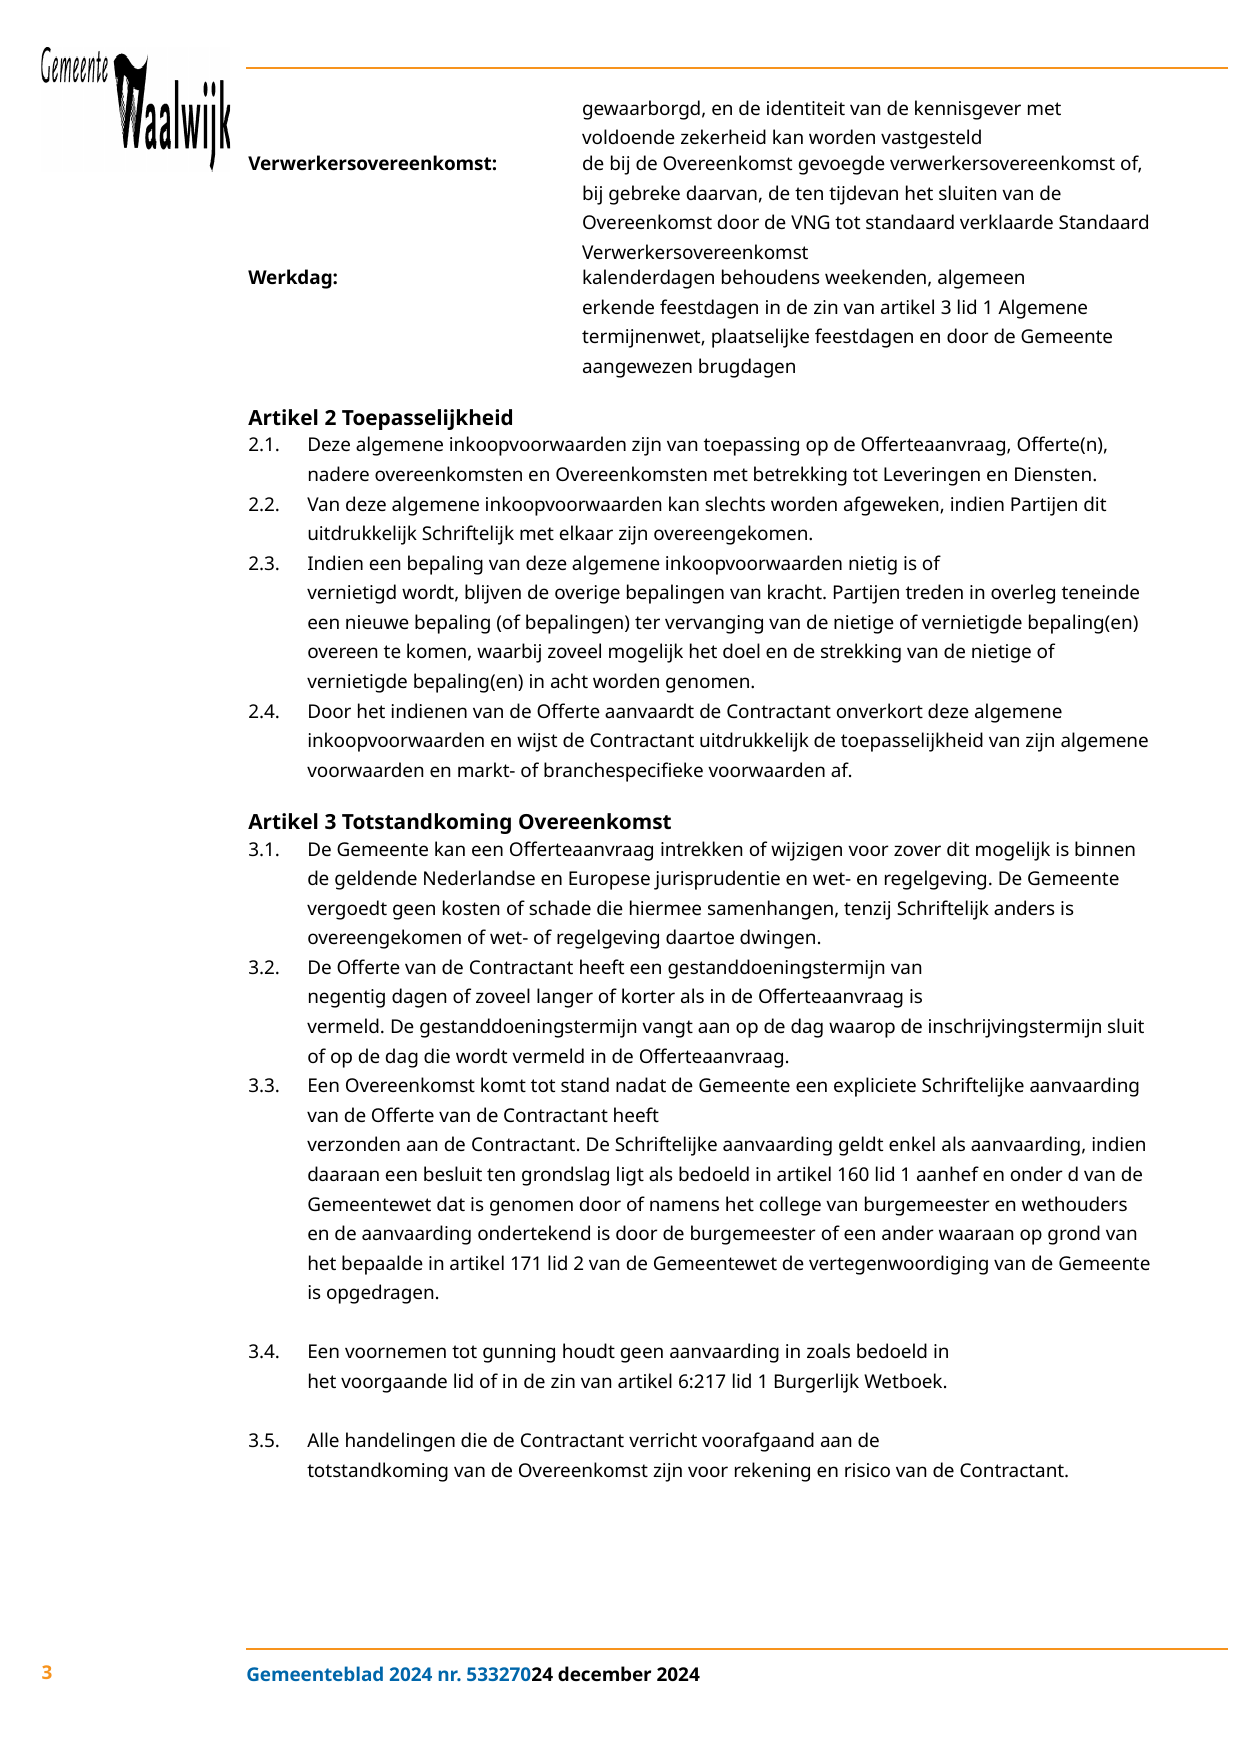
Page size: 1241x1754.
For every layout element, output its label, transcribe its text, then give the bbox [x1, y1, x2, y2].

list Een Overeenkomst komt tot stand nadat de Gemeente een expliciete Schriftelijke aanvaarding van de Offerte van de Contractant heeft verzonden aan de Contractant. De Schriftelijke aanvaarding geldt enkel als aanvaarding, indien daaraan een besluit ten grondslag ligt als bedoeld in artikel 160 lid 1 aanhef en onder d van de Gemeentewet dat is genomen door of namens het college van burgemeester en wethouders en de aanvaarding ondertekend is door de burgemeester of een ander waaraan op grond van het bepaalde in artikel 171 lid 2 van de Gemeentewet de vertegenwoordiging van de Gemeente is opgedragen. [248, 1072, 1152, 1305]
list Door het indienen van de Offerte aanvaardt de Contractant onverkort deze algemene inkoopvoorwaarden en wijst de Contractant uitdrukkelijk de toepasselijkheid van zijn algemene voorwaarden en markt- of branchespecifieke voorwaarden af. [248, 698, 1152, 783]
list Van deze algemene inkoopvoorwaarden kan slechts worden afgeweken, indien Partijen dit uitdrukkelijk Schriftelijk met elkaar zijn overeengekomen. [248, 491, 1152, 546]
table_cell de bij de Overeenkomst gevoegde verwerkersovereenkomst of, bij gebreke daarvan, de ten tijdevan het sluiten van de Overeenkomst door de VNG tot standaard verklaarde Standaard Verwerkersovereenkomst [582, 150, 1152, 264]
list Indien een bepaling van deze algemene inkoopvoorwaarden nietig is of vernietigd wordt, blijven de overige bepalingen van kracht. Partijen treden in overleg teneinde een nieuwe bepaling (of bepalingen) ter vervanging van de nietige of vernietigde bepaling(en) overeen te komen, waarbij zoveel mogelijk het doel en de strekking van de nietige of vernietigde bepaling(en) in acht worden genomen. [248, 550, 1152, 694]
list Deze algemene inkoopvoorwaarden zijn van toepassing op de Offerteaanvraag, Offerte(n), nadere overeenkomsten en Overeenkomsten met betrekking tot Leveringen en Diensten. [248, 432, 1152, 487]
table_cell Verwerkersovereenkomst: [248, 150, 582, 264]
table_cell [248, 95, 582, 150]
text Artikel 2 Toepasselijkheid [248, 403, 1152, 432]
list Alle handelingen die de Contractant verricht voorafgaand aan de totstandkoming van de Overeenkomst zijn voor rekening en risico van de Contractant. [248, 1427, 1152, 1483]
list Een voornemen tot gunning houdt geen aanvaarding in zoals bedoeld in het voorgaande lid of in de zin van artikel 6:217 lid 1 Burgerlijk Wetboek. [248, 1339, 1152, 1394]
list De Offerte van de Contractant heeft een gestanddoeningstermijn van negentig dagen of zoveel langer of korter als in de Offerteaanvraag is vermeld. De gestanddoeningstermijn vangt aan op de dag waarop de inschrijvingstermijn sluit of op de dag die wordt vermeld in de Offerteaanvraag. [248, 954, 1152, 1069]
table_cell kalenderdagen behoudens weekenden, algemeen erkende feestdagen in de zin van artikel 3 lid 1 Algemene termijnenwet, plaatselijke feestdagen en door de Gemeente aangewezen brugdagen [582, 265, 1152, 379]
list De Gemeente kan een Offerteaanvraag intrekken of wijzigen voor zover dit mogelijk is binnen de geldende Nederlandse en Europese jurisprudentie en wet- en regelgeving. De Gemeente vergoedt geen kosten of schade die hiermee samenhangen, tenzij Schriftelijk anders is overeengekomen of wet- of regelgeving daartoe dwingen. [248, 836, 1152, 950]
table_cell gewaarborgd, en de identiteit van de kennisgever met voldoende zekerheid kan worden vastgesteld [582, 95, 1152, 150]
picture [41, 47, 231, 172]
table_cell Werkdag: [248, 265, 582, 379]
text Artikel 3 Totstandkoming Overeenkomst [248, 807, 1152, 836]
